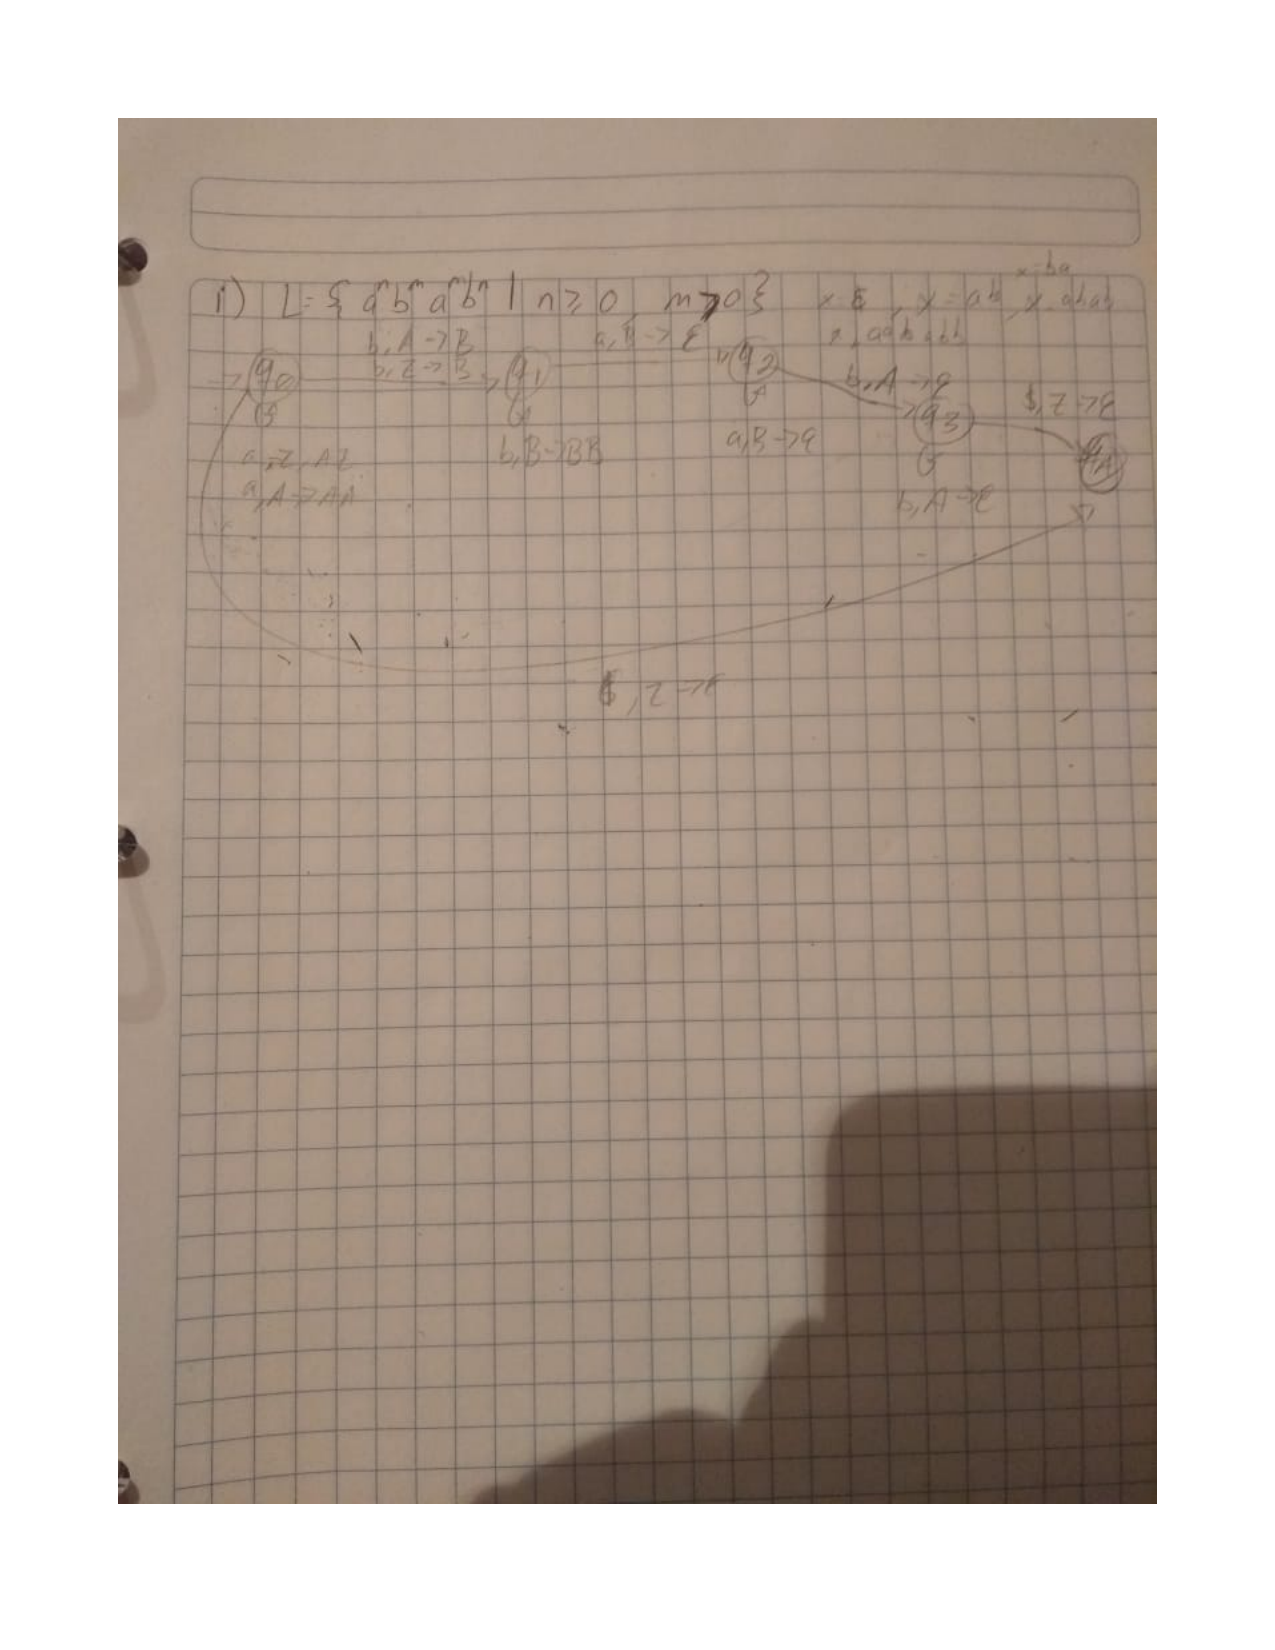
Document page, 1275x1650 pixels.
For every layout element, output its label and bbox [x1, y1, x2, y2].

picture [118, 118, 1157, 1504]
